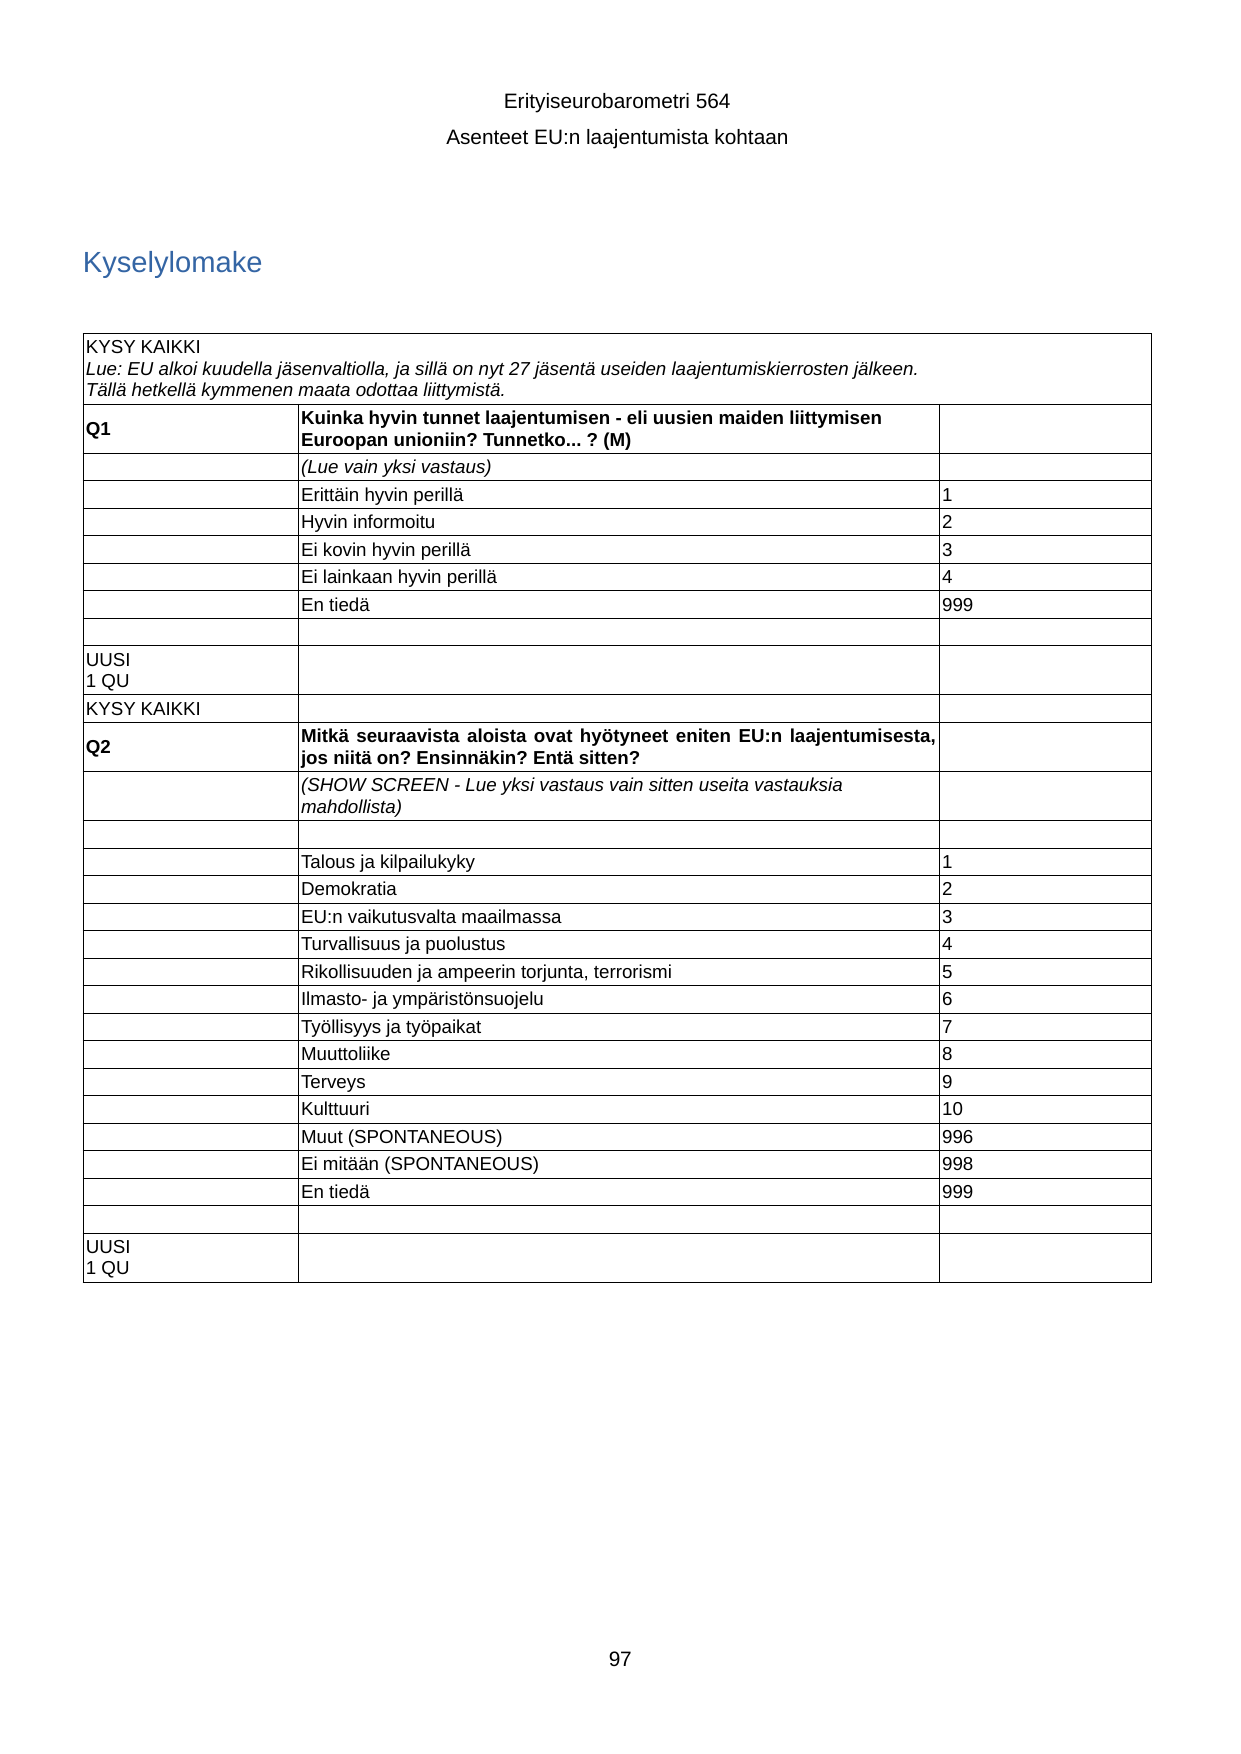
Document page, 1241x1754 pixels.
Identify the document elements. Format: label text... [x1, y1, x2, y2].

table_cell [84, 904, 298, 930]
table_cell UUSI 1 QU [84, 646, 298, 694]
table_cell 4 [940, 931, 1151, 957]
table_cell [84, 564, 298, 590]
table_cell Hyvin informoitu [299, 509, 939, 535]
subtitle Kyselylomake [83, 245, 1157, 278]
table_cell [84, 1206, 298, 1232]
table_cell (Lue vain yksi vastaus) [299, 454, 939, 480]
table_cell [84, 876, 298, 902]
table_cell (SHOW SCREEN - Lue yksi vastaus vain sitten useita vastauksia mahdollista) [299, 772, 939, 820]
table_cell Q1 [84, 405, 298, 453]
table_cell [940, 1234, 1151, 1282]
table_cell [84, 536, 298, 563]
table_cell [84, 1151, 298, 1177]
table_cell [84, 931, 298, 957]
table_cell [299, 1234, 939, 1282]
table_cell Ei kovin hyvin perillä [299, 536, 939, 563]
table_cell 4 [940, 564, 1151, 590]
table_cell [940, 723, 1151, 771]
table_cell Q2 [84, 723, 298, 771]
table_cell [84, 1014, 298, 1040]
table_cell Turvallisuus ja puolustus [299, 931, 939, 957]
table_cell 6 [940, 986, 1151, 1012]
table_cell Demokratia [299, 876, 939, 902]
table_cell [84, 509, 298, 535]
table_cell [84, 1179, 298, 1205]
table_cell EU:n vaikutusvalta maailmassa [299, 904, 939, 930]
table_cell Työllisyys ja työpaikat [299, 1014, 939, 1040]
table_cell [84, 591, 298, 618]
table_cell 8 [940, 1041, 1151, 1067]
table_cell [84, 772, 298, 820]
table_cell [940, 695, 1151, 722]
table_cell [940, 405, 1151, 453]
table_cell [299, 619, 939, 645]
table_cell [299, 646, 939, 694]
table_cell Ilmasto- ja ympäristönsuojelu [299, 986, 939, 1012]
table_cell 996 [940, 1124, 1151, 1150]
table_cell [940, 821, 1151, 847]
table_cell Erittäin hyvin perillä [299, 481, 939, 508]
table_cell Kulttuuri [299, 1096, 939, 1122]
table_cell 999 [940, 591, 1151, 618]
table_cell [84, 986, 298, 1012]
table_cell [84, 1069, 298, 1095]
table_cell Kuinka hyvin tunnet laajentumisen - eli uusien maiden liittymisen Euroopan unioniin? Tunnetko... ? (M) [299, 405, 939, 453]
table_cell [940, 646, 1151, 694]
table_cell Muut (SPONTANEOUS) [299, 1124, 939, 1150]
table_cell 10 [940, 1096, 1151, 1122]
table_cell [940, 1206, 1151, 1232]
table_cell 1 [940, 849, 1151, 875]
table_cell 999 [940, 1179, 1151, 1205]
table_cell [84, 821, 298, 847]
table_cell Rikollisuuden ja ampeerin torjunta, terrorismi [299, 959, 939, 985]
table_cell 1 [940, 481, 1151, 508]
table_cell KYSY KAIKKI [84, 695, 298, 722]
table_cell Terveys [299, 1069, 939, 1095]
table_cell [84, 1041, 298, 1067]
table_cell [299, 1206, 939, 1232]
table_cell 2 [940, 509, 1151, 535]
table_header KYSY KAIKKI Lue: EU alkoi kuudella jäsenvaltiolla, ja sillä on nyt 27 jäsentä useiden laajentumiskierrosten jälkeen. Tällä hetkellä kymmenen maata odottaa liittymistä. [84, 334, 1151, 404]
table_cell [940, 454, 1151, 480]
table_cell [84, 1096, 298, 1122]
table_cell 7 [940, 1014, 1151, 1040]
table_cell [84, 481, 298, 508]
table_cell Talous ja kilpailukyky [299, 849, 939, 875]
table_cell Ei lainkaan hyvin perillä [299, 564, 939, 590]
table_cell 3 [940, 536, 1151, 563]
table_cell [940, 619, 1151, 645]
table_cell [84, 454, 298, 480]
table_cell Mitkä seuraavista aloista ovat hyötyneet eniten EU:n laajentumisesta, jos niitä on? Ensinnäkin? Entä sitten? [299, 723, 939, 771]
table_cell 998 [940, 1151, 1151, 1177]
table_cell En tiedä [299, 591, 939, 618]
table_cell Muuttoliike [299, 1041, 939, 1067]
table_cell [940, 772, 1151, 820]
table_cell 3 [940, 904, 1151, 930]
table_cell Ei mitään (SPONTANEOUS) [299, 1151, 939, 1177]
table_cell UUSI 1 QU [84, 1234, 298, 1282]
table_cell [299, 695, 939, 722]
table_cell [299, 821, 939, 847]
table_cell 2 [940, 876, 1151, 902]
table_cell 5 [940, 959, 1151, 985]
table_cell 9 [940, 1069, 1151, 1095]
table_cell En tiedä [299, 1179, 939, 1205]
table_cell [84, 959, 298, 985]
table_cell [84, 849, 298, 875]
table_cell [84, 619, 298, 645]
table_cell [84, 1124, 298, 1150]
